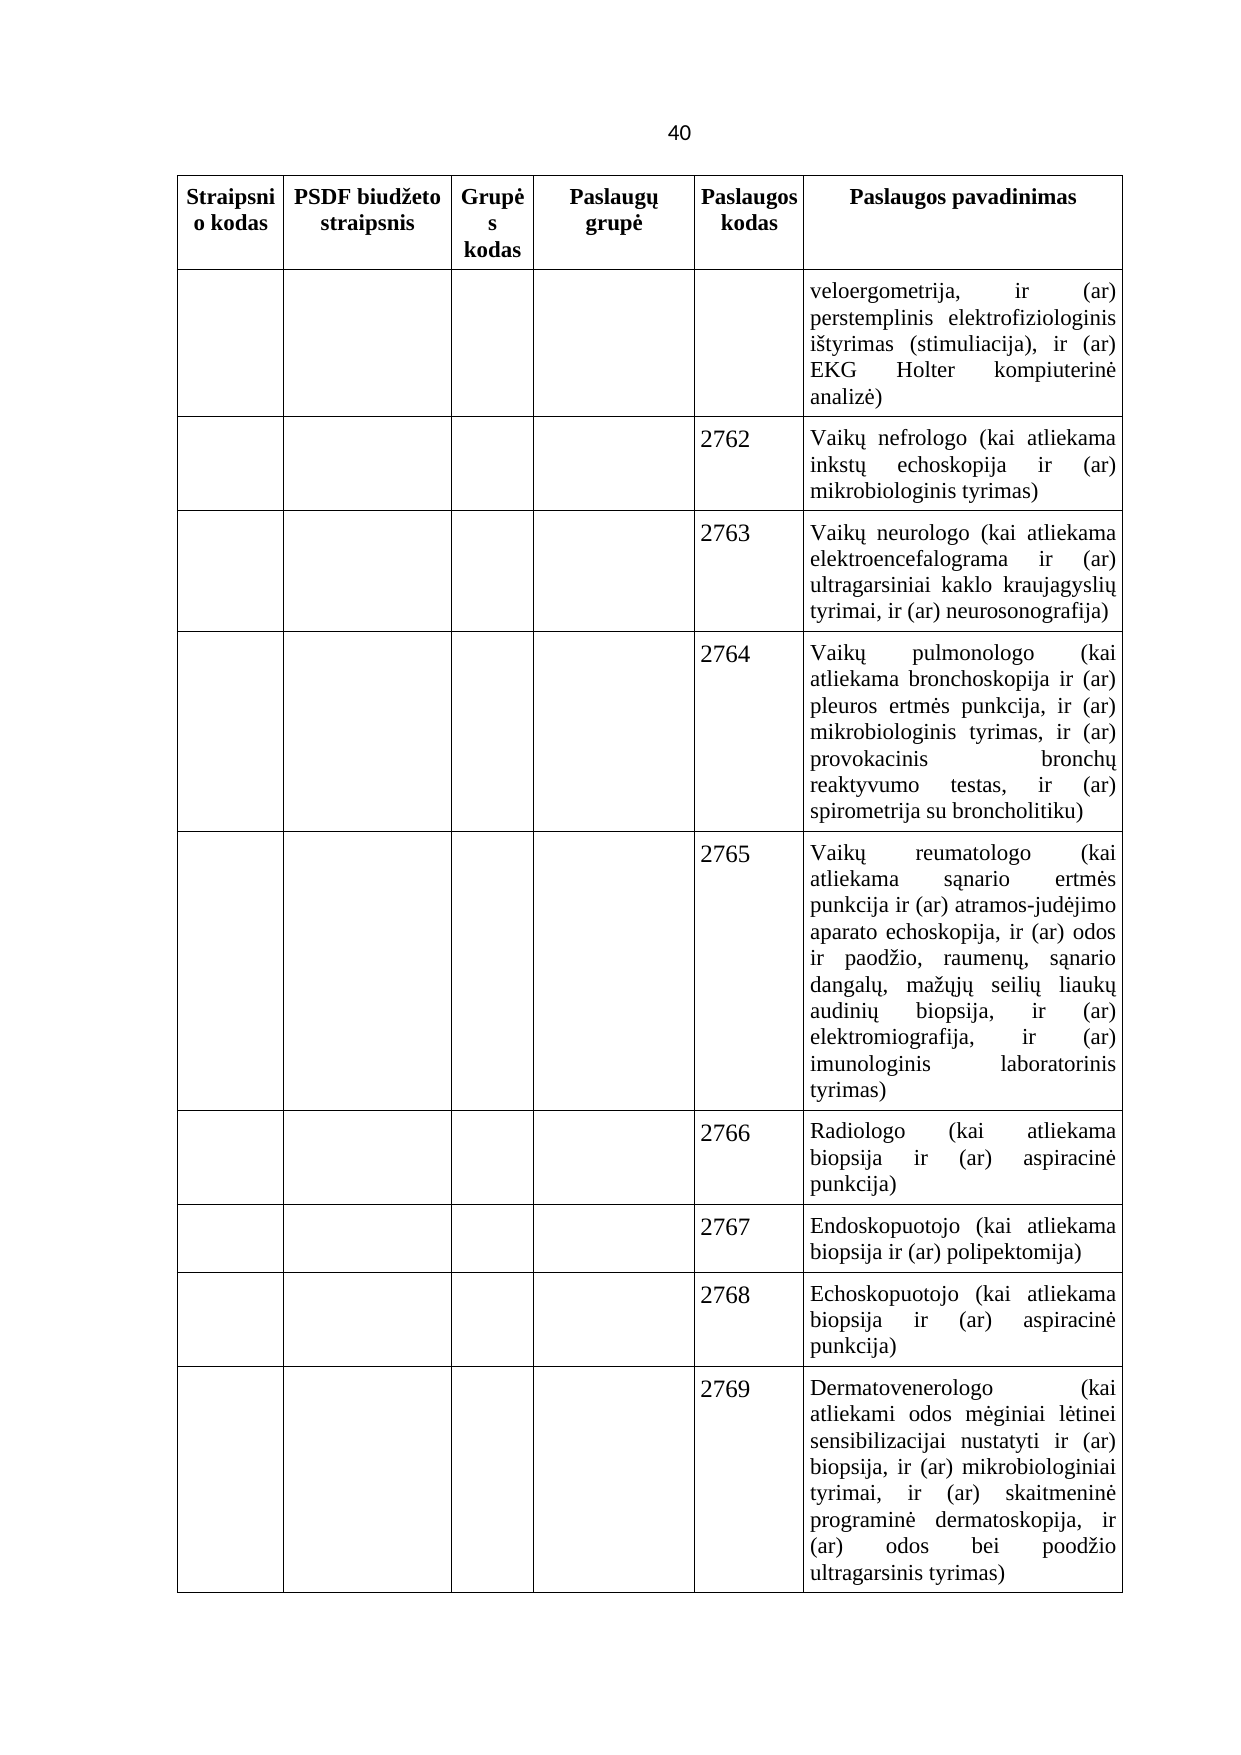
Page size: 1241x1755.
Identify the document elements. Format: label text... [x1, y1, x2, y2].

table_cell [452, 511, 533, 631]
table_cell [284, 1273, 451, 1366]
table_cell [284, 632, 451, 831]
table_header PSDF biudžeto straipsnis [284, 176, 451, 269]
table_cell [178, 1273, 283, 1366]
table_cell [452, 1205, 533, 1272]
table_cell [284, 511, 451, 631]
table_cell [452, 632, 533, 831]
table_cell [534, 1111, 694, 1204]
table_cell [284, 832, 451, 1109]
table_cell Radiologo (kai atliekama biopsija ir (ar) aspiracinė punkcija) [804, 1111, 1122, 1204]
table_cell [178, 417, 283, 510]
table_cell 2764 [695, 632, 803, 831]
table_cell [178, 1205, 283, 1272]
table_cell 2766 [695, 1111, 803, 1204]
table_header Paslaugų grupė [534, 176, 694, 269]
table_cell Echoskopuotojo (kai atliekama biopsija ir (ar) aspiracinė punkcija) [804, 1273, 1122, 1366]
table_cell Dermatovenerologo (kai atliekami odos mėginiai lėtinei sensibilizacijai nustatyti ir (ar) biopsija, ir (ar) mikrobiologiniai tyrimai, ir (ar) skaitmeninė programinė dermatoskopija, ir (ar) odos bei poodžio ultragarsinis tyrimas) [804, 1367, 1122, 1592]
table_cell [284, 1367, 451, 1592]
table_cell [534, 632, 694, 831]
table_cell [452, 1111, 533, 1204]
table_cell Vaikų pulmonologo (kai atliekama bronchoskopija ir (ar) pleuros ertmės punkcija, ir (ar) mikrobiologinis tyrimas, ir (ar) provokacinis bronchų reaktyvumo testas, ir (ar) spirometrija su broncholitiku) [804, 632, 1122, 831]
table_cell veloergometrija, ir (ar) perstemplinis elektrofiziologinis ištyrimas (stimuliacija), ir (ar) EKG Holter kompiuterinė analizė) [804, 270, 1122, 416]
table_header Grupės kodas [452, 176, 533, 269]
table_cell [178, 511, 283, 631]
table_cell [534, 1273, 694, 1366]
table_cell [534, 270, 694, 416]
table_cell [178, 632, 283, 831]
table_header Paslaugos kodas [695, 176, 803, 269]
table_cell [452, 1273, 533, 1366]
table_cell [284, 270, 451, 416]
table_header Straipsnio kodas [178, 176, 283, 269]
table_cell [695, 270, 803, 416]
table_cell Endoskopuotojo (kai atliekama biopsija ir (ar) polipektomija) [804, 1205, 1122, 1272]
table_cell 2768 [695, 1273, 803, 1366]
table_cell Vaikų neurologo (kai atliekama elektroencefalograma ir (ar) ultragarsiniai kaklo kraujagyslių tyrimai, ir (ar) neurosonografija) [804, 511, 1122, 631]
table_cell [534, 1367, 694, 1592]
table_cell 2762 [695, 417, 803, 510]
table_cell [284, 417, 451, 510]
table_header Paslaugos pavadinimas [804, 176, 1122, 269]
table_cell Vaikų reumatologo (kai atliekama sąnario ertmės punkcija ir (ar) atramos-judėjimo aparato echoskopija, ir (ar) odos ir paodžio, raumenų, sąnario dangalų, mažųjų seilių liaukų audinių biopsija, ir (ar) elektromiografija, ir (ar) imunologinis laboratorinis tyrimas) [804, 832, 1122, 1109]
table_cell 2767 [695, 1205, 803, 1272]
table_cell 2765 [695, 832, 803, 1109]
table_cell [178, 1111, 283, 1204]
table_cell 2763 [695, 511, 803, 631]
table_cell [178, 1367, 283, 1592]
table_cell [284, 1111, 451, 1204]
table_cell Vaikų nefrologo (kai atliekama inkstų echoskopija ir (ar) mikrobiologinis tyrimas) [804, 417, 1122, 510]
table_cell [534, 511, 694, 631]
table_cell [452, 1367, 533, 1592]
table_cell [452, 417, 533, 510]
table_cell [284, 1205, 451, 1272]
table_cell [534, 417, 694, 510]
table_cell 2769 [695, 1367, 803, 1592]
table_cell [178, 832, 283, 1109]
table_cell [534, 832, 694, 1109]
table_cell [452, 270, 533, 416]
table_cell [452, 832, 533, 1109]
table_cell [534, 1205, 694, 1272]
table_cell [178, 270, 283, 416]
